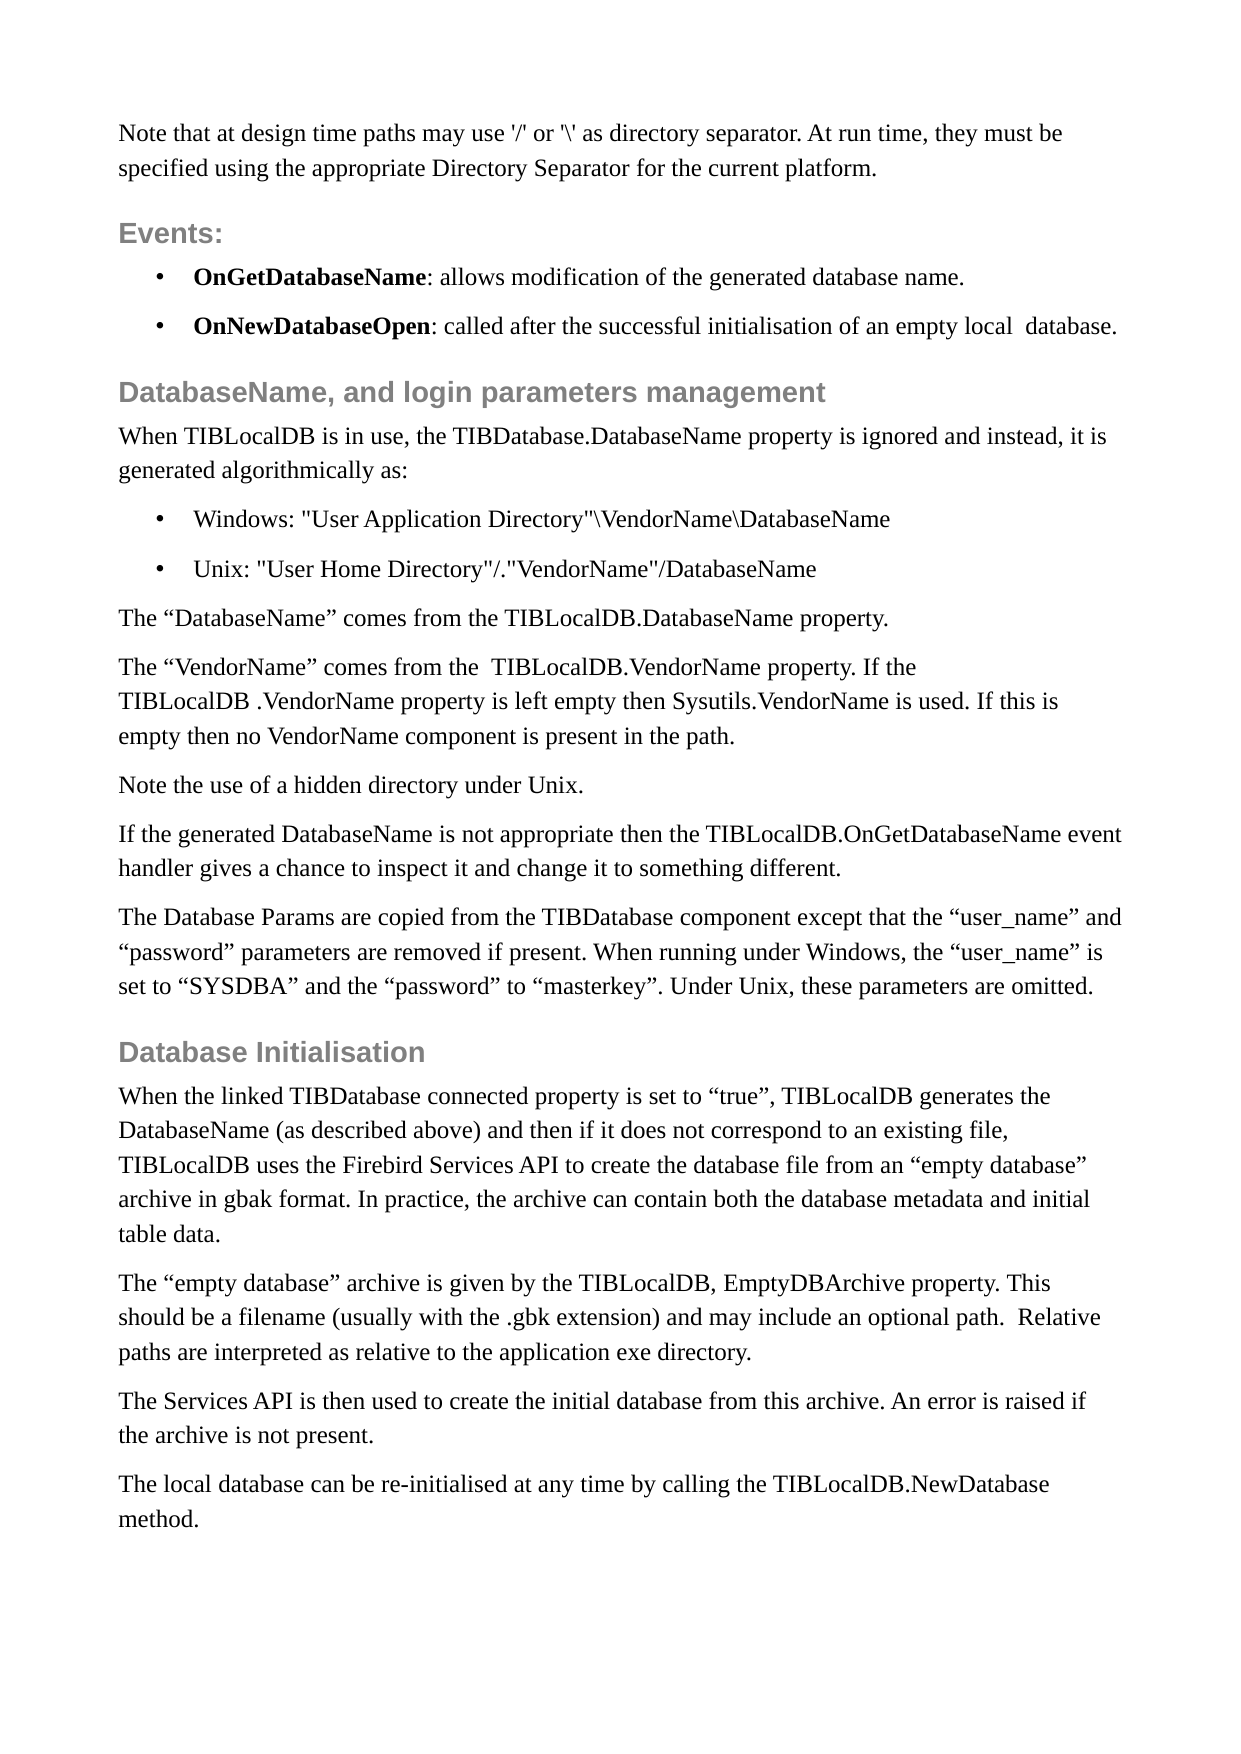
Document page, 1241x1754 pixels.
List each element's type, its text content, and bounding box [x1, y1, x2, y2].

text The “DatabaseName” comes from the TIBLocalDB.DatabaseName property. [118, 603, 1122, 631]
subtitle Database Initialisation [118, 1035, 1122, 1068]
subtitle Events: [118, 216, 1122, 250]
list OnNewDatabaseOpen: called after the successful initialisation of an empty local database. [156, 311, 1122, 340]
text When the linked TIBDatabase connected property is set to “true”, TIBLocalDB generates the DatabaseName (as described above) and then if it does not correspond to an existing file, TIBLocalDB uses the Firebird Services API to create the database file from an “empty database” archive in gbak format. In practice, the archive can contain both the database metadata and initial table data. [118, 1081, 1122, 1248]
text Note that at design time paths may use '/' or '\' as directory separator. At run time, they must be specified using the appropriate Directory Separator for the current platform. [118, 118, 1122, 181]
list OnGetDatabaseName: allows modification of the generated database name. [156, 262, 1122, 291]
text The Services API is then used to create the initial database from this archive. An error is raised if the archive is not present. [118, 1386, 1122, 1449]
list Unix: "User Home Directory"/."VendorName"/DatabaseName [156, 554, 1122, 582]
list Windows: "User Application Directory"\VendorName\DatabaseName [156, 504, 1122, 533]
text The “VendorName” comes from the TIBLocalDB.VendorName property. If the TIBLocalDB .VendorName property is left empty then Sysutils.VendorName is used. If this is empty then no VendorName component is present in the path. [118, 652, 1122, 749]
text If the generated DatabaseName is not appropriate then the TIBLocalDB.OnGetDatabaseName event handler gives a chance to inspect it and change it to something different. [118, 819, 1122, 882]
text When TIBLocalDB is in use, the TIBDatabase.DatabaseName property is ignored and instead, it is generated algorithmically as: [118, 421, 1122, 484]
text The “empty database” archive is given by the TIBLocalDB, EmptyDBArchive property. This should be a filename (usually with the .gbk extension) and may include an optional path. Relative paths are interpreted as relative to the application exe directory. [118, 1268, 1122, 1366]
text The Database Params are copied from the TIBDatabase component except that the “user_name” and “password” parameters are removed if present. When running under Windows, the “user_name” is set to “SYSDBA” and the “password” to “masterkey”. Under Unix, these parameters are omitted. [118, 902, 1122, 1000]
subtitle DatabaseName, and login parameters management [118, 375, 1122, 408]
text The local database can be re-initialised at any time by calling the TIBLocalDB.NewDatabase method. [118, 1469, 1122, 1533]
text Note the use of a hidden directory under Unix. [118, 770, 1122, 798]
